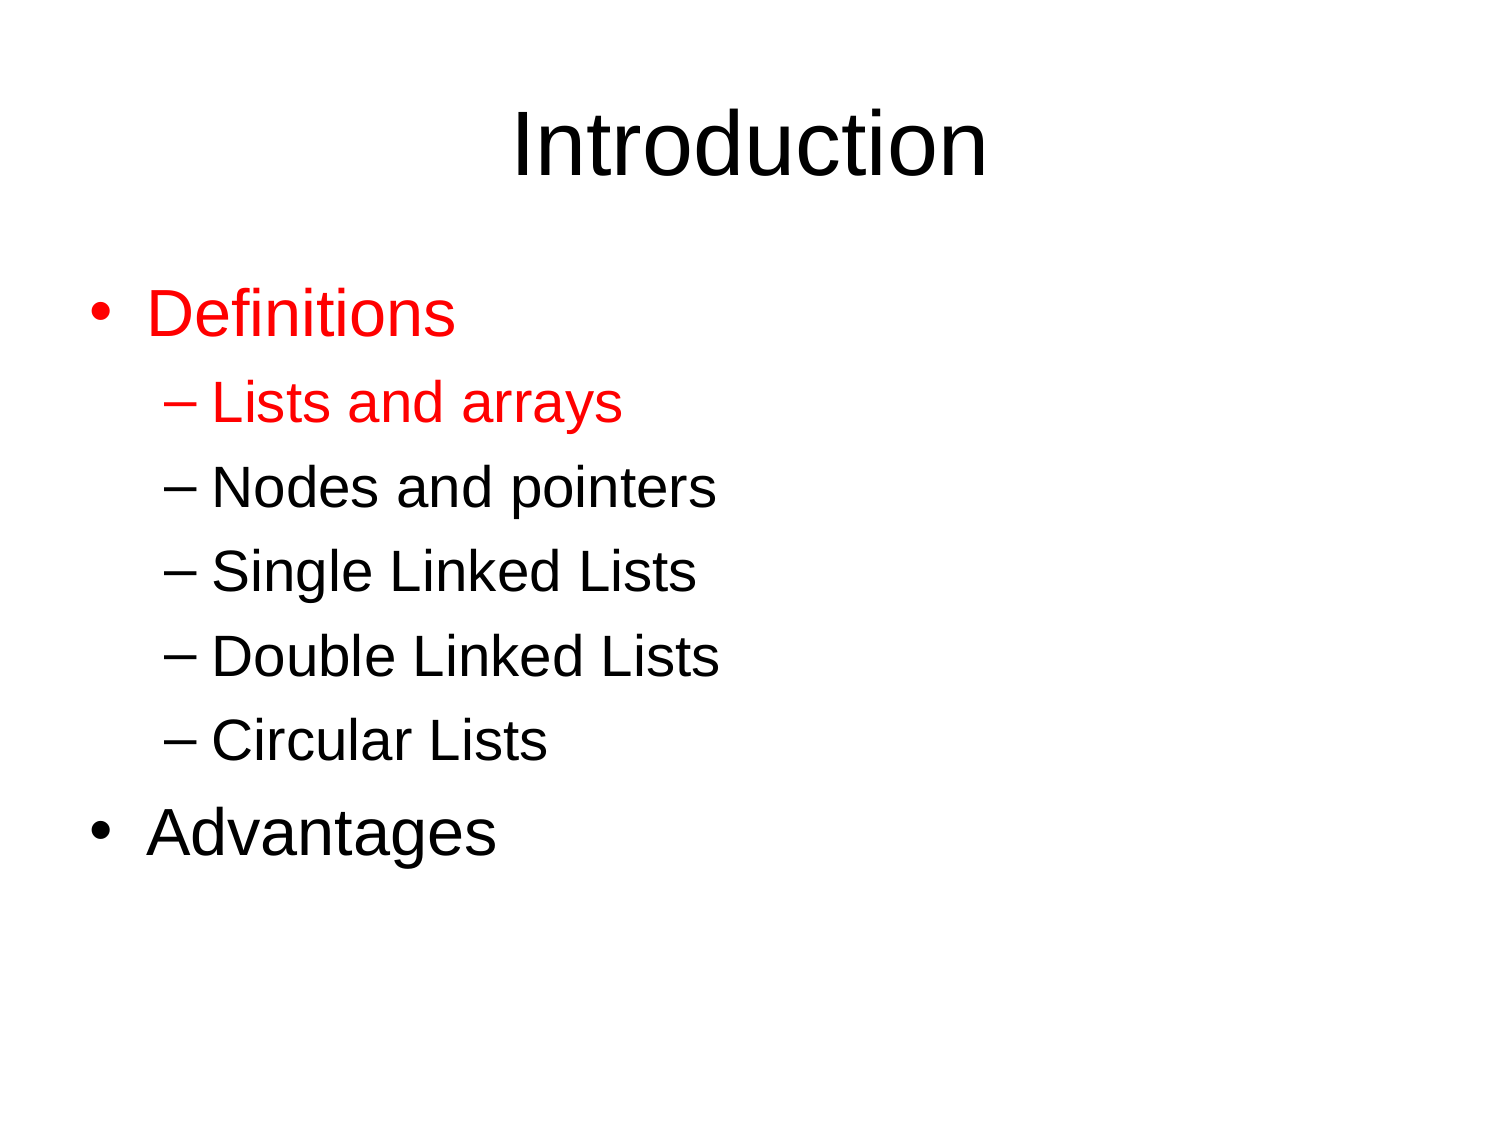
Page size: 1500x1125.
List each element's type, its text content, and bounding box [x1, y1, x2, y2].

title Introduction [75, 45, 1426, 233]
list Definitions Lists and arrays Nodes and pointers Single Linked Lists Double Linked Lists Circular Lists Advantages [75, 262, 1426, 1005]
